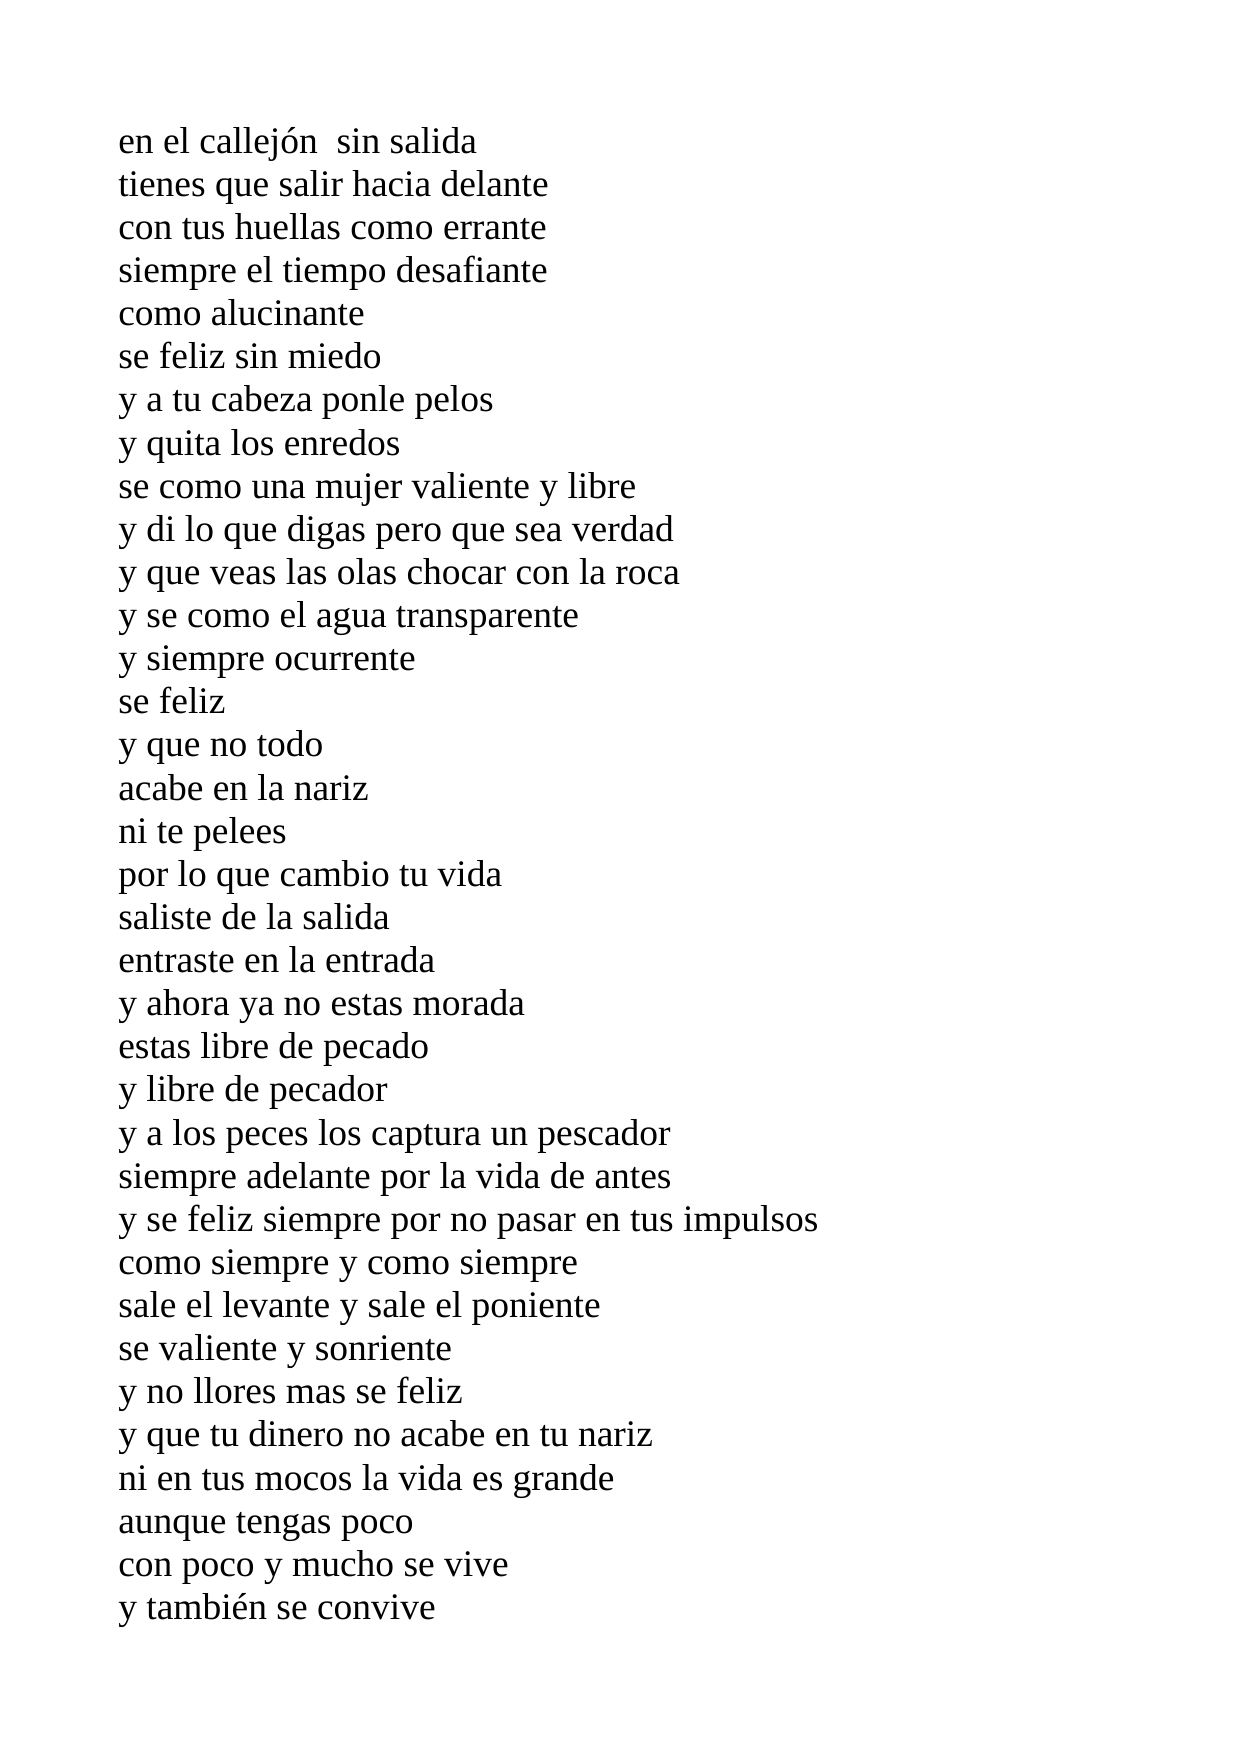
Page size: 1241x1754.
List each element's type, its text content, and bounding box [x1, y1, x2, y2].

text en el callejón sin salida [118, 118, 1122, 161]
text estas libre de pecado [118, 1024, 1122, 1067]
text y se como el agua transparente [118, 592, 1122, 636]
text con tus huellas como errante [118, 204, 1122, 247]
text se valiente y sonriente [118, 1326, 1122, 1369]
text aunque tengas poco [118, 1498, 1122, 1541]
text se feliz sin miedo [118, 334, 1122, 377]
text siempre adelante por la vida de antes [118, 1153, 1122, 1196]
text y ahora ya no estas morada [118, 981, 1122, 1024]
text y a los peces los captura un pescador [118, 1110, 1122, 1153]
text y que tu dinero no acabe en tu nariz [118, 1412, 1122, 1455]
text y que no todo [118, 722, 1122, 765]
text ni en tus mocos la vida es grande [118, 1455, 1122, 1498]
text acabe en la nariz [118, 765, 1122, 808]
text como siempre y como siempre [118, 1239, 1122, 1282]
text y se feliz siempre por no pasar en tus impulsos [118, 1196, 1122, 1239]
text y también se convive [118, 1584, 1122, 1627]
text y siempre ocurrente [118, 636, 1122, 679]
text por lo que cambio tu vida [118, 851, 1122, 894]
text y quita los enredos [118, 420, 1122, 463]
text y a tu cabeza ponle pelos [118, 377, 1122, 420]
text y libre de pecador [118, 1067, 1122, 1110]
text y di lo que digas pero que sea verdad [118, 506, 1122, 549]
text tienes que salir hacia delante [118, 161, 1122, 204]
text se feliz [118, 679, 1122, 722]
text con poco y mucho se vive [118, 1541, 1122, 1584]
text saliste de la salida [118, 894, 1122, 937]
text y que veas las olas chocar con la roca [118, 549, 1122, 592]
text sale el levante y sale el poniente [118, 1282, 1122, 1326]
text ni te pelees [118, 808, 1122, 851]
text como alucinante [118, 291, 1122, 334]
text y no llores mas se feliz [118, 1369, 1122, 1412]
text entraste en la entrada [118, 937, 1122, 981]
text siempre el tiempo desafiante [118, 247, 1122, 291]
text se como una mujer valiente y libre [118, 463, 1122, 506]
